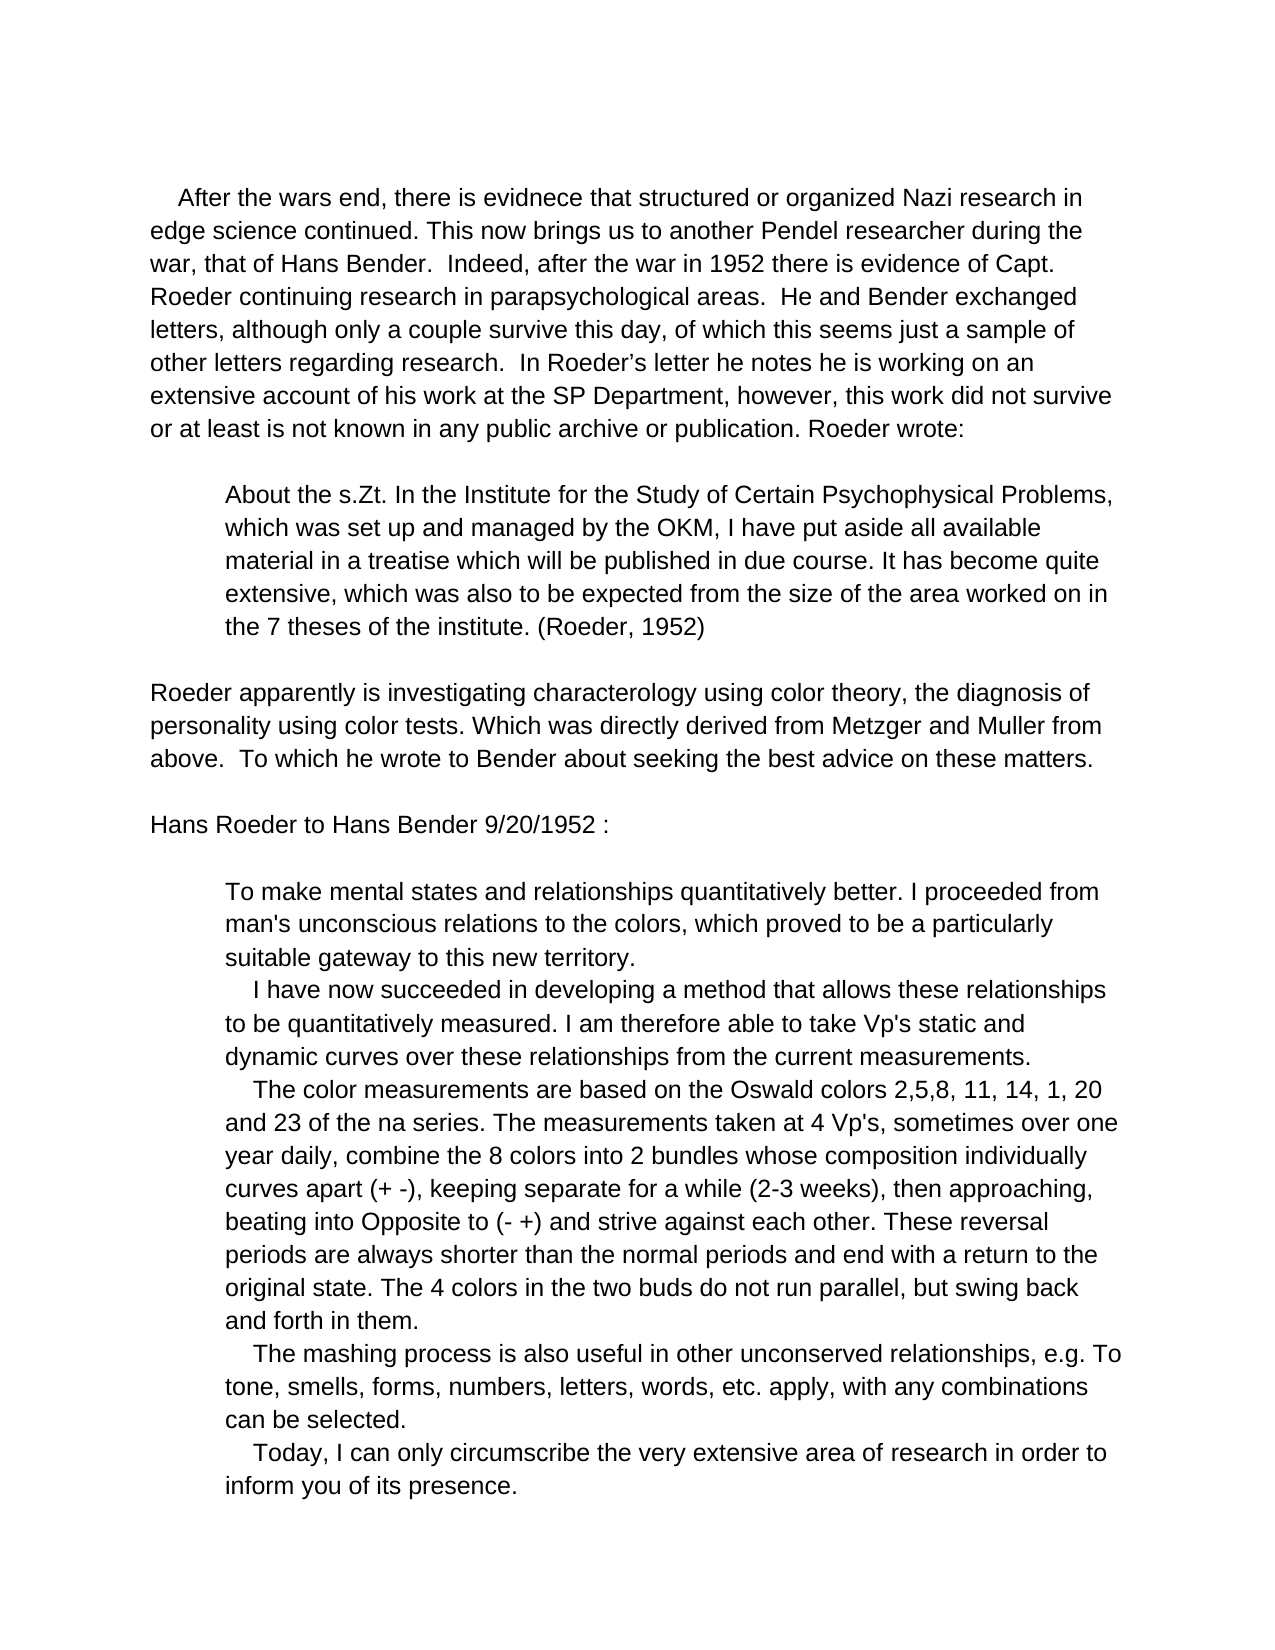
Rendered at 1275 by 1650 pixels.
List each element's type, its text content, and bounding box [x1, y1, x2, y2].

text Hans Roeder to Hans Bender 9/20/1952 : [150, 810, 1125, 839]
text Roeder apparently is investigating characterology using color theory, the diagnosis of personality using color tests. Which was directly derived from Metzger and Muller from above. To which he wrote to Bender about seeking the best advice on these matters. [150, 678, 1125, 773]
text To make mental states and relationships quantitatively better. I proceeded from man's unconscious relations to the colors, which proved to be a particularly suitable gateway to this new territory. I have now succeeded in developing a method that allows these relationships to be quantitatively measured. I am therefore able to take Vp's static and dynamic curves over these relationships from the current measurements. The color measurements are based on the Oswald colors 2,5,8, 11, 14, 1, 20 and 23 of the na series. The measurements taken at 4 Vp's, sometimes over one year daily, combine the 8 colors into 2 bundles whose composition individually curves apart (+ -), keeping separate for a while (2-3 weeks), then approaching, beating into Opposite to (- +) and strive against each other. These reversal periods are always shorter than the normal periods and end with a return to the original state. The 4 colors in the two buds do not run parallel, but swing back and forth in them. The mashing process is also useful in other unconserved relationships, e.g. To tone, smells, forms, numbers, letters, words, etc. apply, with any combinations can be selected. Today, I can only circumscribe the very extensive area of ​​research in order to inform you of its presence. [225, 876, 1125, 1499]
text About the s.Zt. In the Institute for the Study of Certain Psychophysical Problems, which was set up and managed by the OKM, I have put aside all available material in a treatise which will be published in due course. It has become quite extensive, which was also to be expected from the size of the area worked on in the 7 theses of the institute. (Roeder, 1952) [225, 480, 1125, 641]
text After the wars end, there is evidnece that structured or organized Nazi research in edge science continued. This now brings us to another Pendel researcher during the war, that of Hans Bender. Indeed, after the war in 1952 there is evidence of Capt. Roeder continuing research in parapsychological areas. He and Bender exchanged letters, although only a couple survive this day, of which this seems just a sample of other letters regarding research. In Roeder’s letter he notes he is working on an extensive account of his work at the SP Department, however, this work did not survive or at least is not known in any public archive or publication. Roeder wrote: [150, 183, 1125, 443]
